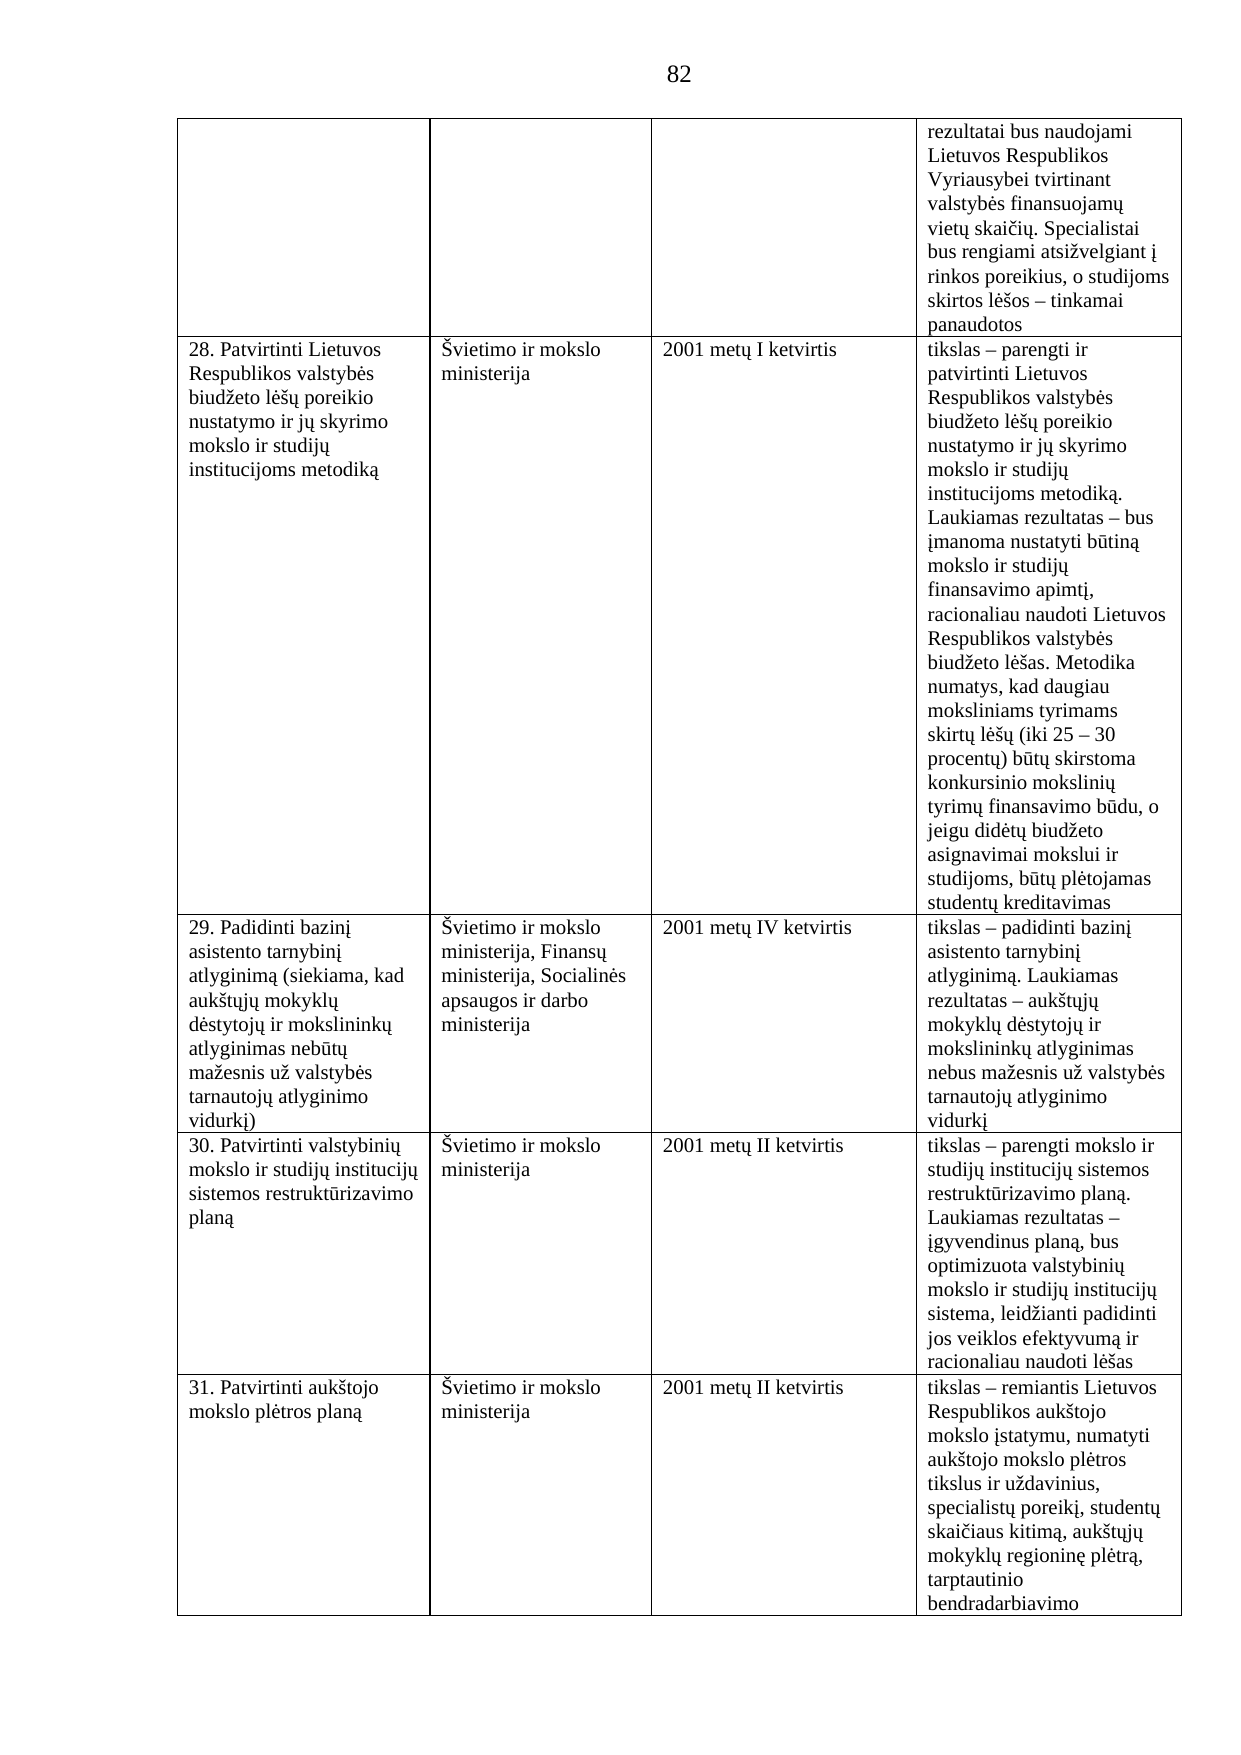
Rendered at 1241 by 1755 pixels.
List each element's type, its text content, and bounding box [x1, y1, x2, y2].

table_cell [178, 119, 429, 336]
table_cell 2001 metų IV ketvirtis [652, 915, 916, 1132]
table_cell tikslas – remiantis Lietuvos Respublikos aukštojo mokslo įstatymu, numatyti aukštojo mokslo plėtros tikslus ir uždavinius, specialistų poreikį, studentų skaičiaus kitimą, aukštųjų mokyklų regioninę plėtrą, tarptautinio bendradarbiavimo [917, 1375, 1181, 1615]
table_cell tikslas – parengti ir patvirtinti Lietuvos Respublikos valstybės biudžeto lėšų poreikio nustatymo ir jų skyrimo mokslo ir studijų institucijoms metodiką. Laukiamas rezultatas – bus įmanoma nustatyti būtiną mokslo ir studijų finansavimo apimtį, racionaliau naudoti Lietuvos Respublikos valstybės biudžeto lėšas. Metodika numatys, kad daugiau moksliniams tyrimams skirtų lėšų (iki 25 – 30 procentų) būtų skirstoma konkursinio mokslinių tyrimų finansavimo būdu, o jeigu didėtų biudžeto asignavimai mokslui ir studijoms, būtų plėtojamas studentų kreditavimas [917, 337, 1181, 914]
table_cell Švietimo ir mokslo ministerija [431, 1375, 651, 1615]
table_cell 2001 metų II ketvirtis [652, 1375, 916, 1615]
table_cell 2001 metų I ketvirtis [652, 337, 916, 914]
table_cell 29. Padidinti bazinį asistento tarnybinį atlyginimą (siekiama, kad aukštųjų mokyklų dėstytojų ir mokslininkų atlyginimas nebūtų mažesnis už valstybės tarnautojų atlyginimo vidurkį) [178, 915, 429, 1132]
table_cell 31. Patvirtinti aukštojo mokslo plėtros planą [178, 1375, 429, 1615]
table_cell rezultatai bus naudojami Lietuvos Respublikos Vyriausybei tvirtinant valstybės finansuojamų vietų skaičių. Specialistai bus rengiami atsižvelgiant į rinkos poreikius, o studijoms skirtos lėšos – tinkamai panaudotos [917, 119, 1181, 336]
table_cell tikslas – padidinti bazinį asistento tarnybinį atlyginimą. Laukiamas rezultatas – aukštųjų mokyklų dėstytojų ir mokslininkų atlyginimas nebus mažesnis už valstybės tarnautojų atlyginimo vidurkį [917, 915, 1181, 1132]
table_cell 2001 metų II ketvirtis [652, 1133, 916, 1373]
table_cell [652, 119, 916, 336]
table_cell Švietimo ir mokslo ministerija, Finansų ministerija, Socialinės apsaugos ir darbo ministerija [431, 915, 651, 1132]
table_cell 28. Patvirtinti Lietuvos Respublikos valstybės biudžeto lėšų poreikio nustatymo ir jų skyrimo mokslo ir studijų institucijoms metodiką [178, 337, 429, 914]
table_cell tikslas – parengti mokslo ir studijų institucijų sistemos restruktūrizavimo planą. Laukiamas rezultatas – įgyvendinus planą, bus optimizuota valstybinių mokslo ir studijų institucijų sistema, leidžianti padidinti jos veiklos efektyvumą ir racionaliau naudoti lėšas [917, 1133, 1181, 1373]
table_cell Švietimo ir mokslo ministerija [431, 337, 651, 914]
table_cell Švietimo ir mokslo ministerija [431, 1133, 651, 1373]
table_cell [431, 119, 651, 336]
table_cell 30. Patvirtinti valstybinių mokslo ir studijų institucijų sistemos restruktūrizavimo planą [178, 1133, 429, 1373]
